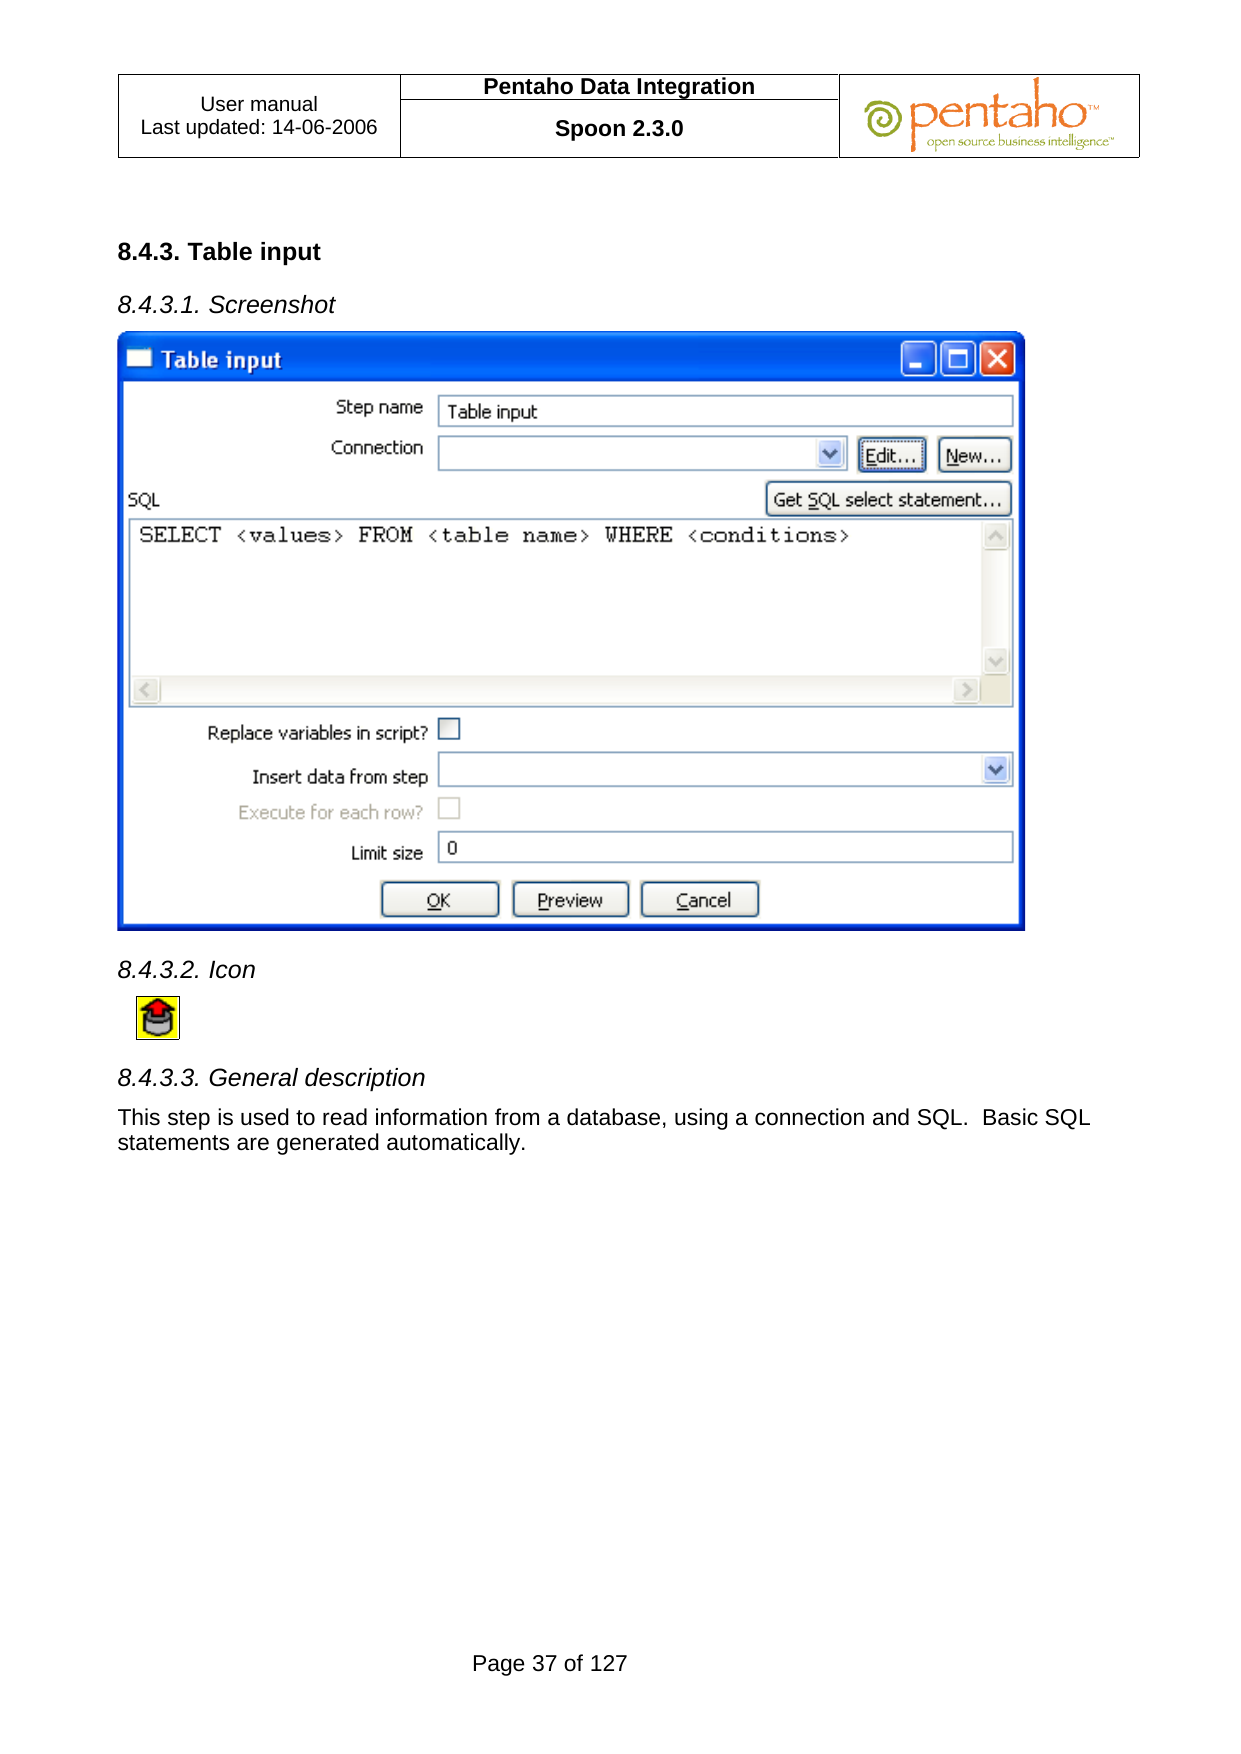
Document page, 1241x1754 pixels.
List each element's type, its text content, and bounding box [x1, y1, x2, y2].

subtitle Table input [117, 238, 1137, 266]
subtitle General description [117, 1064, 1137, 1092]
text This step is used to read information from a database, using a connection and SQL. Basic SQL statements are generated automatically. [117, 1104, 1137, 1155]
subtitle Screenshot [117, 291, 1137, 319]
picture [117, 331, 1026, 931]
subtitle Icon [117, 955, 1137, 983]
